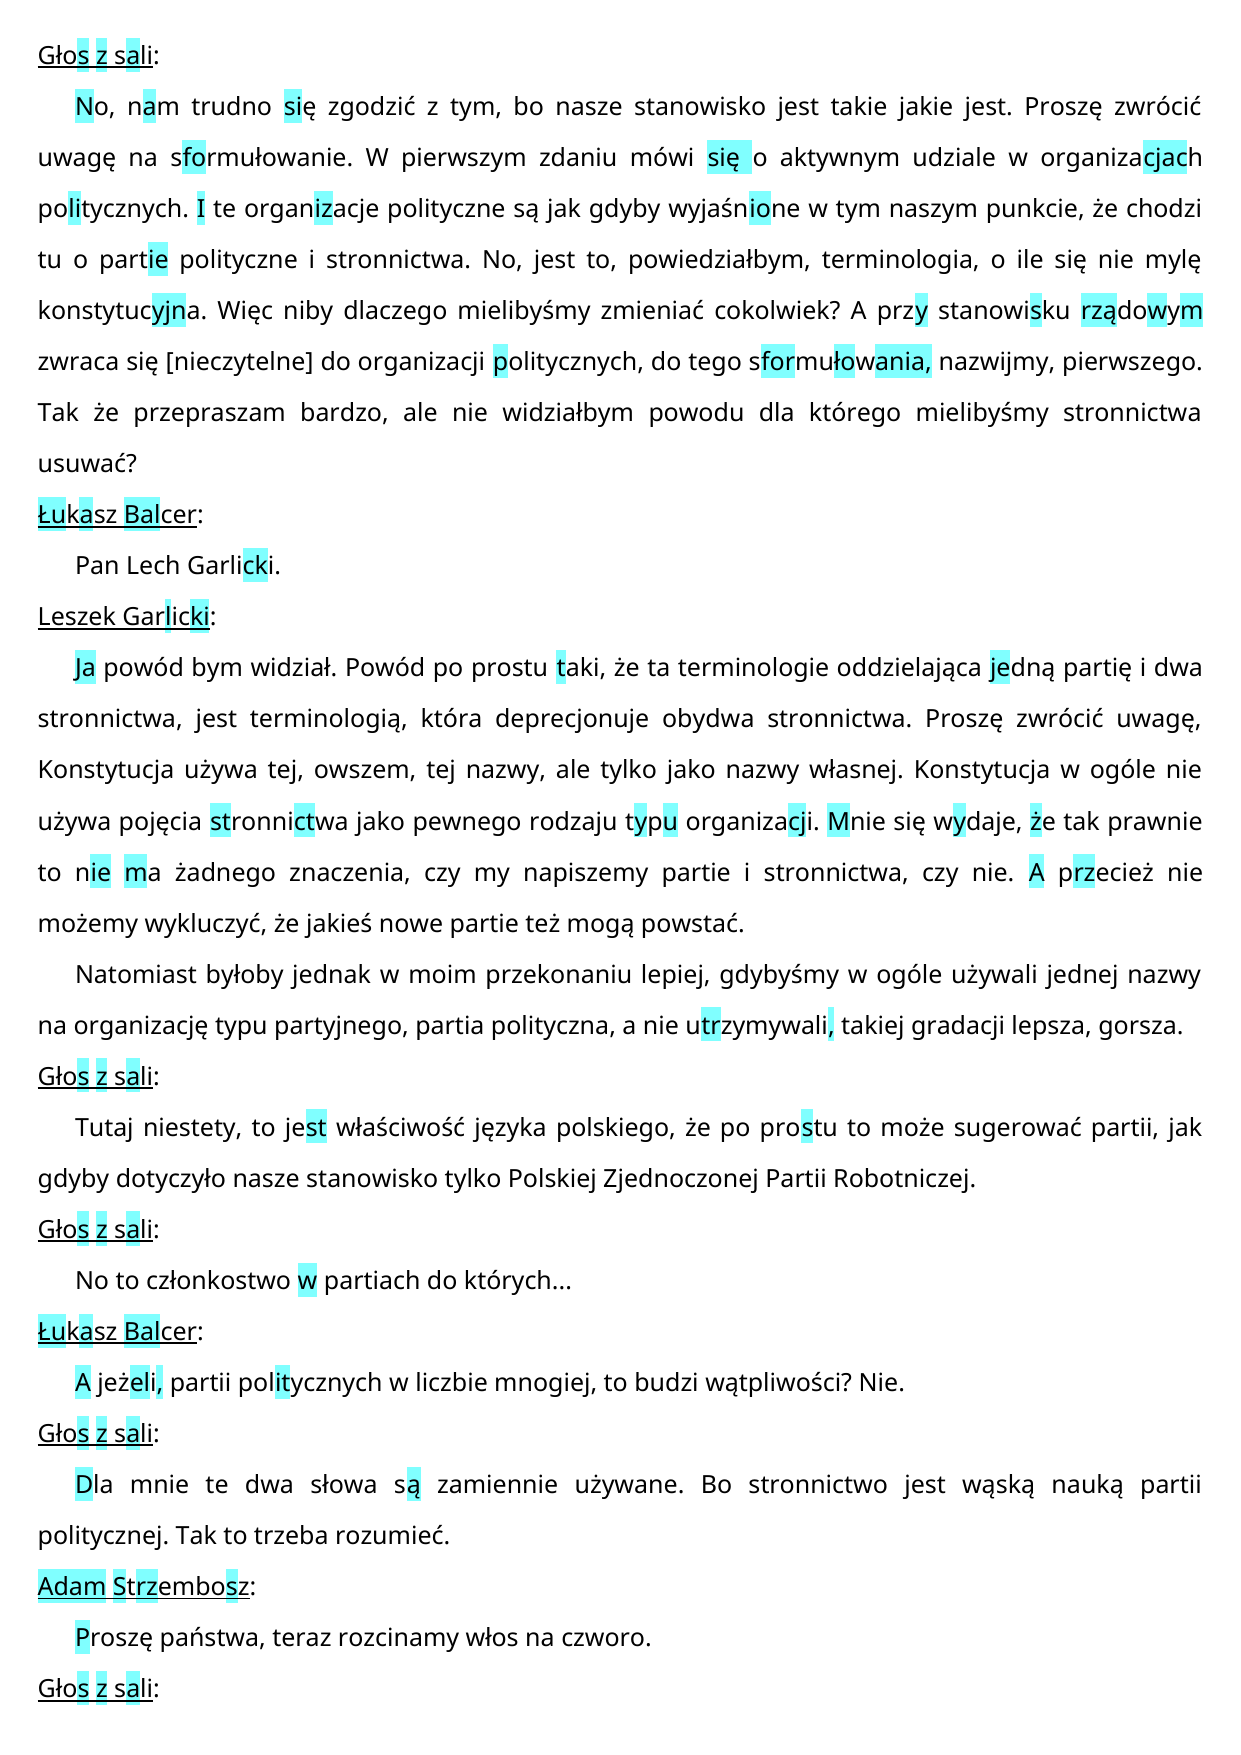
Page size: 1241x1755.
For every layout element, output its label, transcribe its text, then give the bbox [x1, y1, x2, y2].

text Głos z sali: [37, 37, 1203, 72]
text No, nam trudno się zgodzić z tym, bo nasze stanowisko jest takie jakie jest. Proszę zwrócić uwagę na sformułowanie. W pierwszym zdaniu mówi się o aktywnym udziale w organizacjach politycznych. I te organizacje polityczne są jak gdyby wyjaśnione w tym naszym punkcie, że chodzi tu o partie polityczne i stronnictwa. No, jest to, powiedziałbym, terminologia, o ile się nie mylę konstytucyjna. Więc niby dlaczego mielibyśmy zmieniać cokolwiek? A przy stanowisku rządowym zwraca się [nieczytelne] do organizacji politycznych, do tego sformułowania, nazwijmy, pierwszego. Tak że przepraszam bardzo, ale nie widziałbym powodu dla którego mielibyśmy stronnictwa usuwać? [37, 88, 1203, 480]
text Łukasz Balcer: [37, 1313, 1203, 1348]
text Dla mnie te dwa słowa są zamiennie używane. Bo stronnictwo jest wąską nauką partii politycznej. Tak to trzeba rozumieć. [37, 1467, 1203, 1552]
text Pan Lech Garlicki. [37, 548, 1203, 582]
text Głos z sali: [37, 1058, 1203, 1092]
text Adam Strzembosz: [37, 1569, 1203, 1603]
text Ja powód bym widział. Powód po prostu taki, że ta terminologie oddzielająca jedną partię i dwa stronnictwa, jest terminologią, która deprecjonuje obydwa stronnictwa. Proszę zwrócić uwagę, Konstytucja używa tej, owszem, tej nazwy, ale tylko jako nazwy własnej. Konstytucja w ogóle nie używa pojęcia stronnictwa jako pewnego rodzaju typu organizacji. Mnie się wydaje, że tak prawnie to nie ma żadnego znaczenia, czy my napiszemy partie i stronnictwa, czy nie. A przecież nie możemy wykluczyć, że jakieś nowe partie też mogą powstać. [37, 650, 1203, 939]
text Łukasz Balcer: [37, 497, 1203, 531]
text Głos z sali: [37, 1671, 1203, 1705]
text Głos z sali: [37, 1416, 1203, 1450]
text Głos z sali: [37, 1211, 1203, 1246]
text Tutaj niestety, to jest właściwość języka polskiego, że po prostu to może sugerować partii, jak gdyby dotyczyło nasze stanowisko tylko Polskiej Zjednoczonej Partii Robotniczej. [37, 1109, 1203, 1194]
text No to członkostwo w partiach do których... [37, 1262, 1203, 1297]
text Leszek Garlicki: [37, 599, 1203, 633]
text A jeżeli, partii politycznych w liczbie mnogiej, to budzi wątpliwości? Nie. [37, 1364, 1203, 1399]
text Natomiast byłoby jednak w moim przekonaniu lepiej, gdybyśmy w ogóle używali jednej nazwy na organizację typu partyjnego, partia polityczna, a nie utrzymywali, takiej gradacji lepsza, gorsza. [37, 956, 1203, 1041]
text Proszę państwa, teraz rozcinamy włos na czworo. [37, 1620, 1203, 1654]
